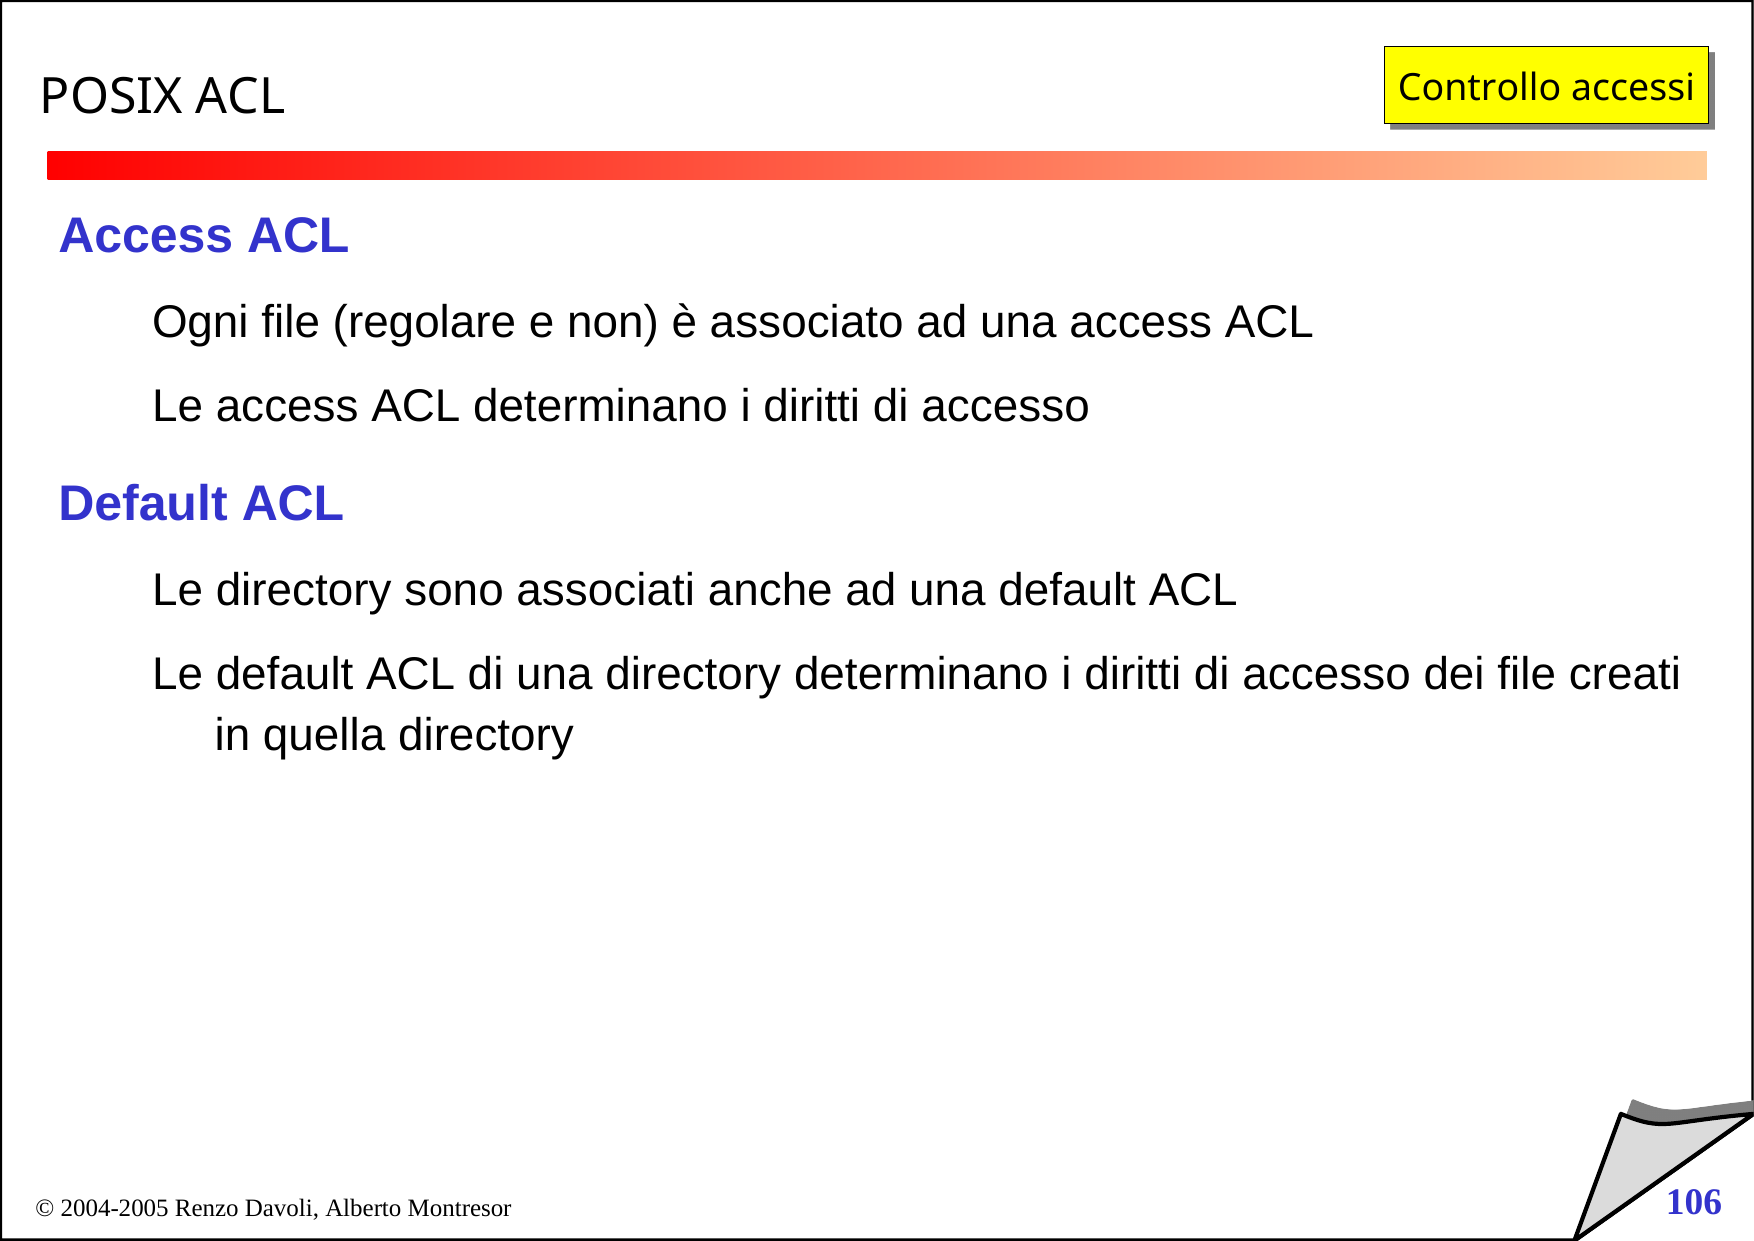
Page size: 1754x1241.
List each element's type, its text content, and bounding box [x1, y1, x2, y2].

list Access ACL Ogni file (regolare e non) è associato ad una access ACL Le access ACL determinano i diritti di accesso Default ACL Le directory sono associati anche ad una default ACL Le default ACL di una directory determinano i diritti di accesso dei file creati in quella directory [58, 206, 1695, 857]
title POSIX ACL [40, 53, 1713, 140]
text_box Controllo accessi [1384, 46, 1709, 124]
